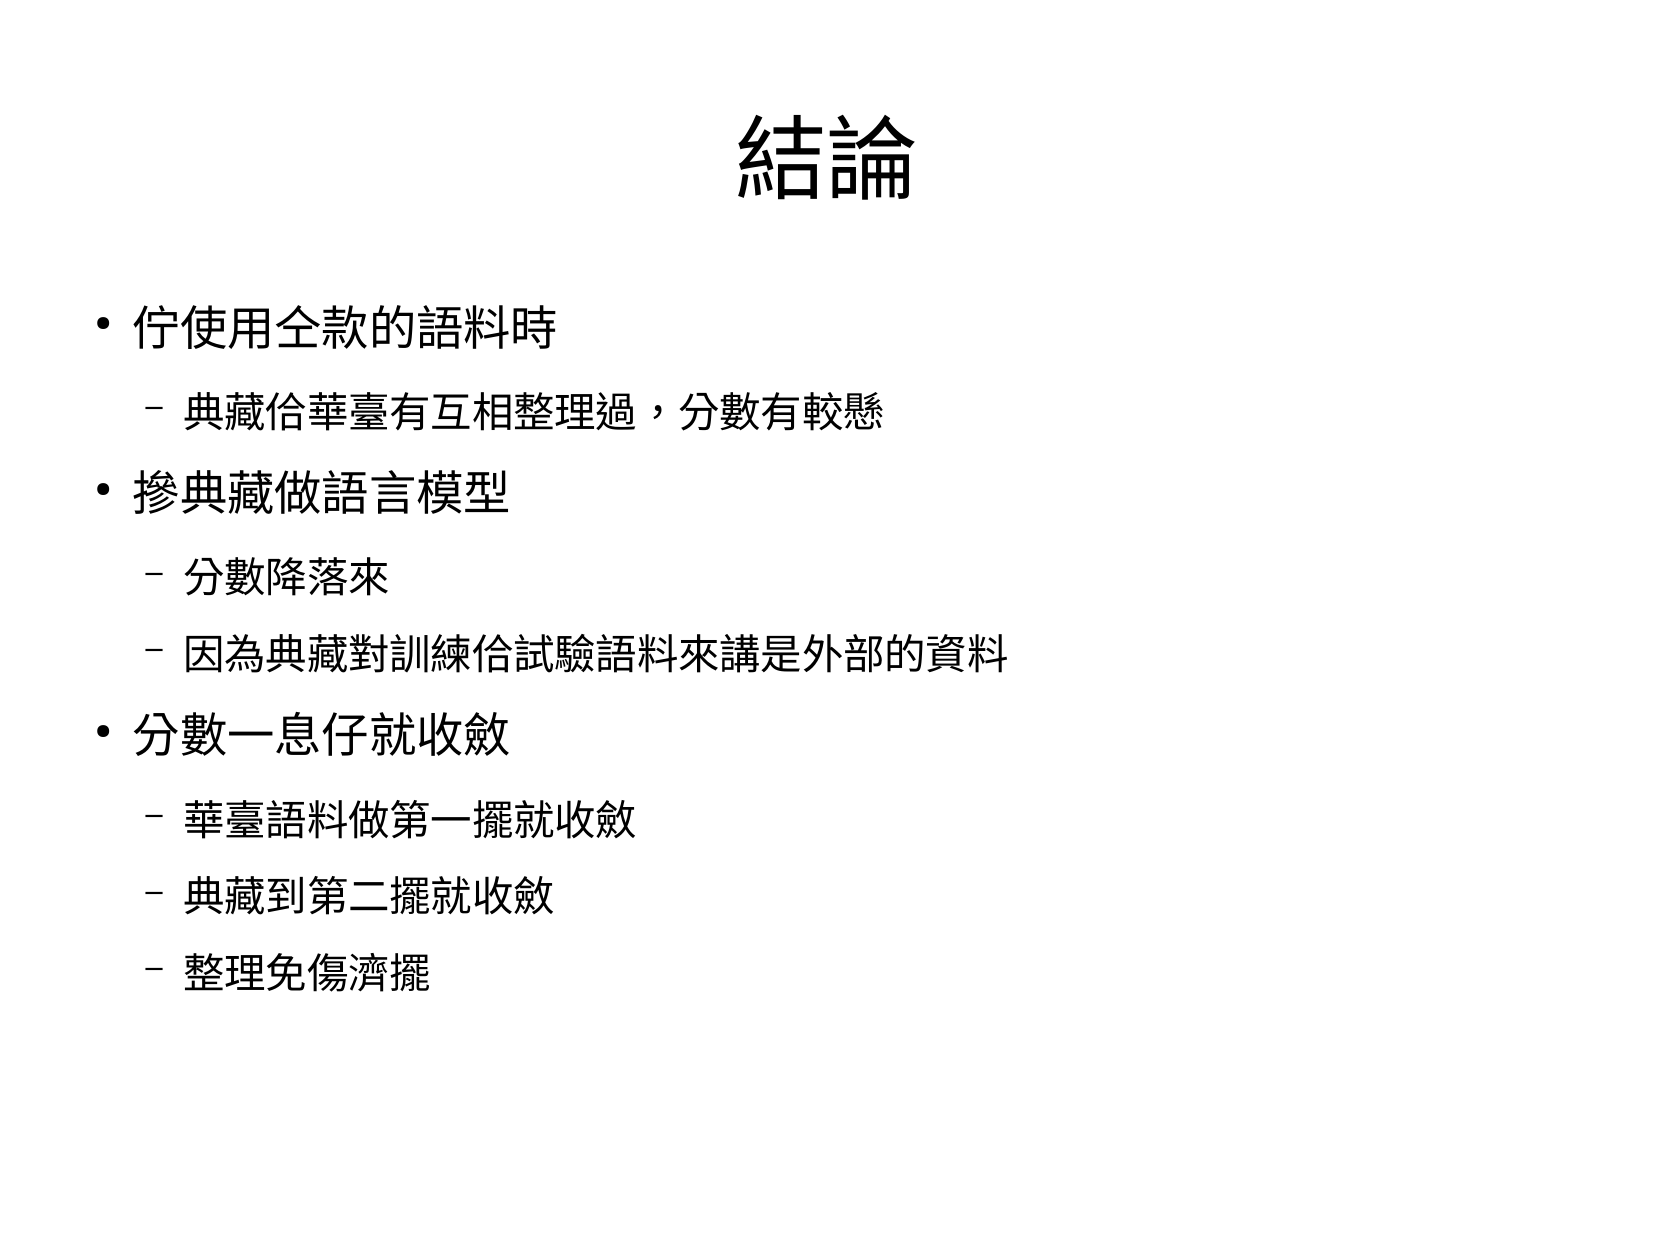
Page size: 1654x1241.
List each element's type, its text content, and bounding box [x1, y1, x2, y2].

list 佇使用仝款的語料時 典藏佮華臺有互相整理過，分數有較懸 摻典藏做語言模型 分數降落來 因為典藏對訓練佮試驗語料來講是外部的資料 分數一息仔就收斂 華臺語料做第一擺就收斂 典藏到第二擺就收斂 整理免傷濟擺 [82, 290, 1538, 1010]
title 結論 [82, 49, 1571, 257]
